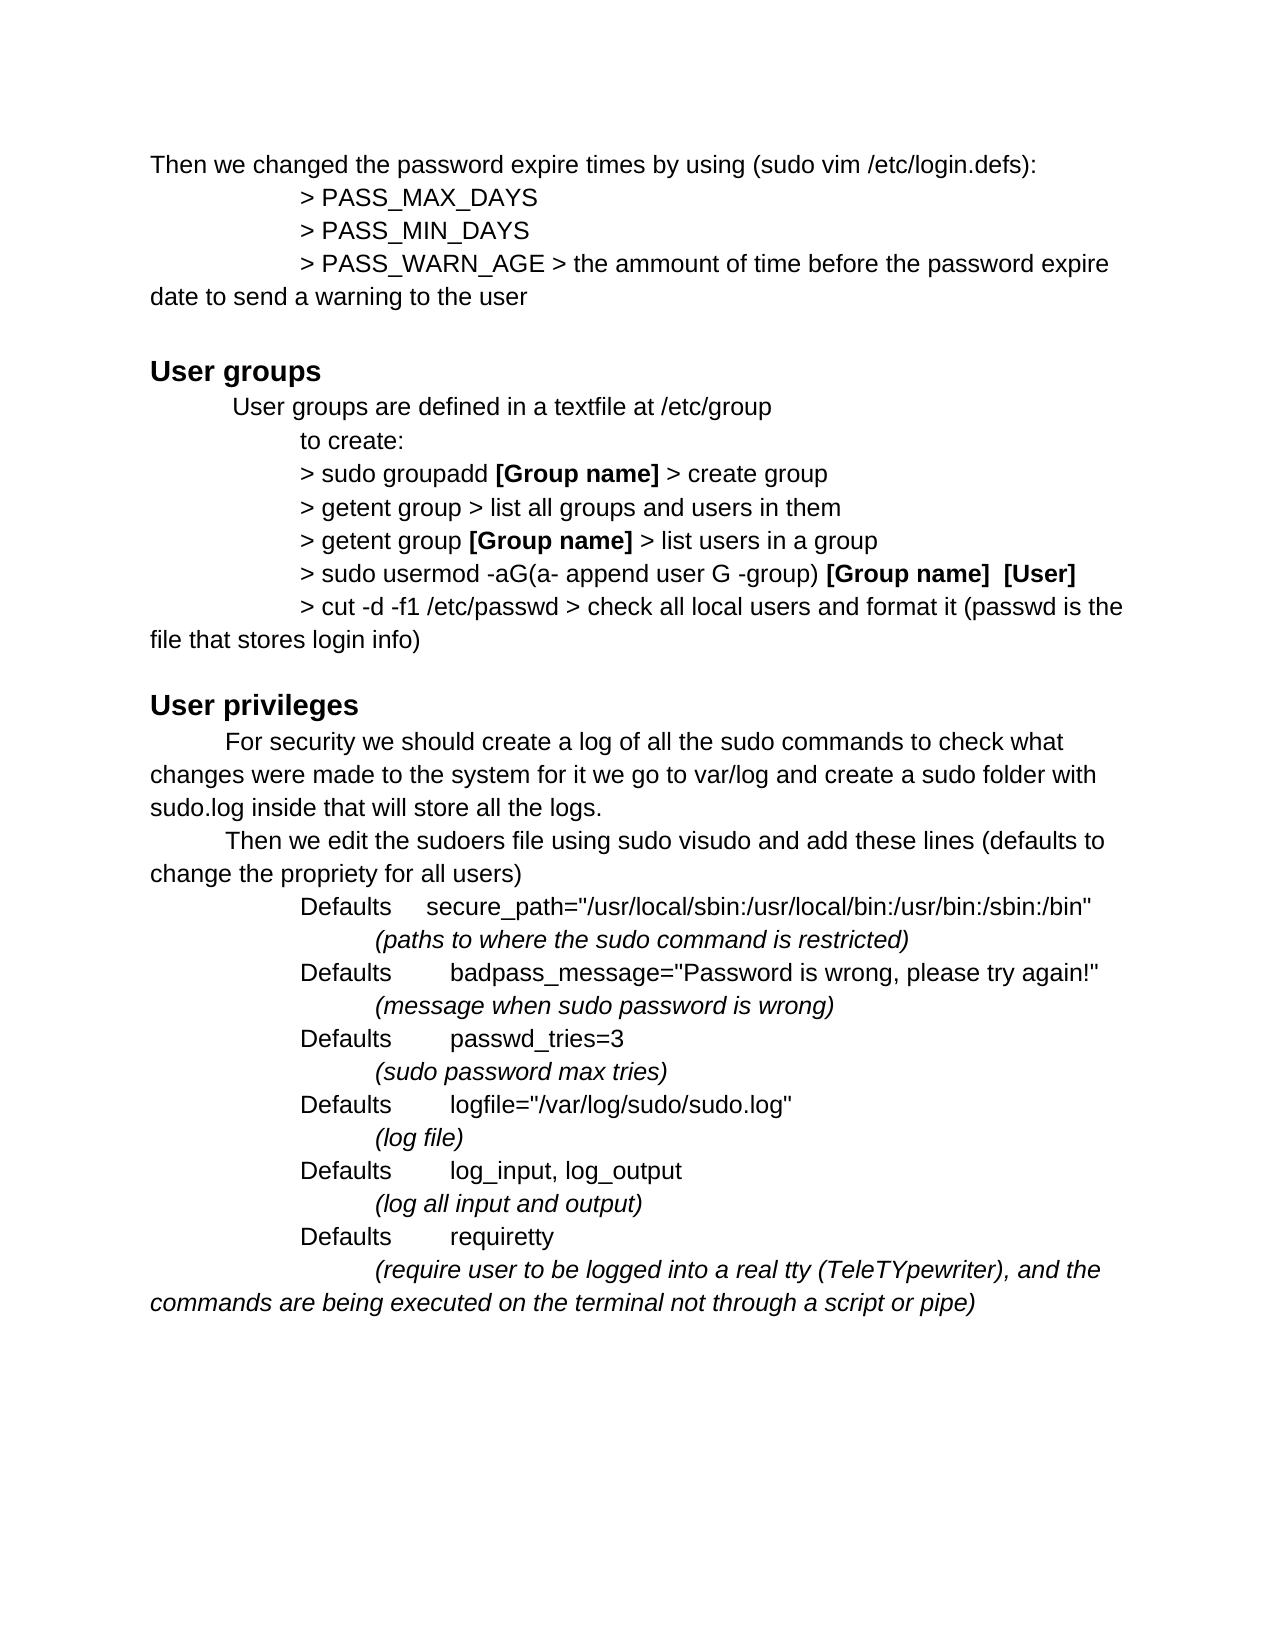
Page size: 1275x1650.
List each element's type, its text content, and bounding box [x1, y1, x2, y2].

text > PASS_WARN_AGE > the ammount of time before the password expire date to send a warning to the user [150, 249, 1125, 311]
text > getent group [Group name] > list users in a group [150, 526, 1125, 554]
text > sudo usermod -aG(a- append user G -group) [Group name] [User] [150, 559, 1125, 587]
text > sudo groupadd [Group name] > create group [150, 459, 1125, 488]
text User groups are defined in a textfile at /etc/group [150, 392, 1125, 421]
text (log all input and output) [150, 1189, 1125, 1218]
text Defaults secure_path="/usr/local/sbin:/usr/local/bin:/usr/bin:/sbin:/bin" [150, 892, 1125, 920]
text > cut -d -f1 /etc/passwd > check all local users and format it (passwd is the file that stores login info) [150, 592, 1125, 653]
text For security we should create a log of all the sudo commands to check what changes were made to the system for it we go to var/log and create a sudo folder with sudo.log inside that will store all the logs. [150, 727, 1125, 821]
text Defaults badpass_message="Password is wrong, please try again!" [150, 958, 1125, 987]
text User privileges [150, 688, 1125, 722]
text to create: [150, 426, 1125, 455]
text Defaults log_input, log_output [150, 1156, 1125, 1185]
text Defaults passwd_tries=3 [150, 1024, 1125, 1053]
text User groups [150, 354, 1125, 387]
text > PASS_MIN_DAYS [150, 216, 1125, 245]
text (sudo password max tries) [150, 1057, 1125, 1086]
text Defaults logfile="/var/log/sudo/sudo.log" [150, 1090, 1125, 1119]
text (require user to be logged into a real tty (TeleTYpewriter), and the commands are being executed on the terminal not through a script or pipe) [150, 1255, 1125, 1317]
text Then we edit the sudoers file using sudo visudo and add these lines (defaults to change the propriety for all users) [150, 826, 1125, 887]
text Then we changed the password expire times by using (sudo vim /etc/login.defs): [150, 150, 1125, 179]
text (log file) [150, 1123, 1125, 1152]
text > PASS_MAX_DAYS [150, 183, 1125, 212]
text Defaults requiretty [150, 1222, 1125, 1251]
text (message when sudo password is wrong) [150, 991, 1125, 1020]
text > getent group > list all groups and users in them [150, 493, 1125, 521]
text (paths to where the sudo command is restricted) [150, 925, 1125, 954]
